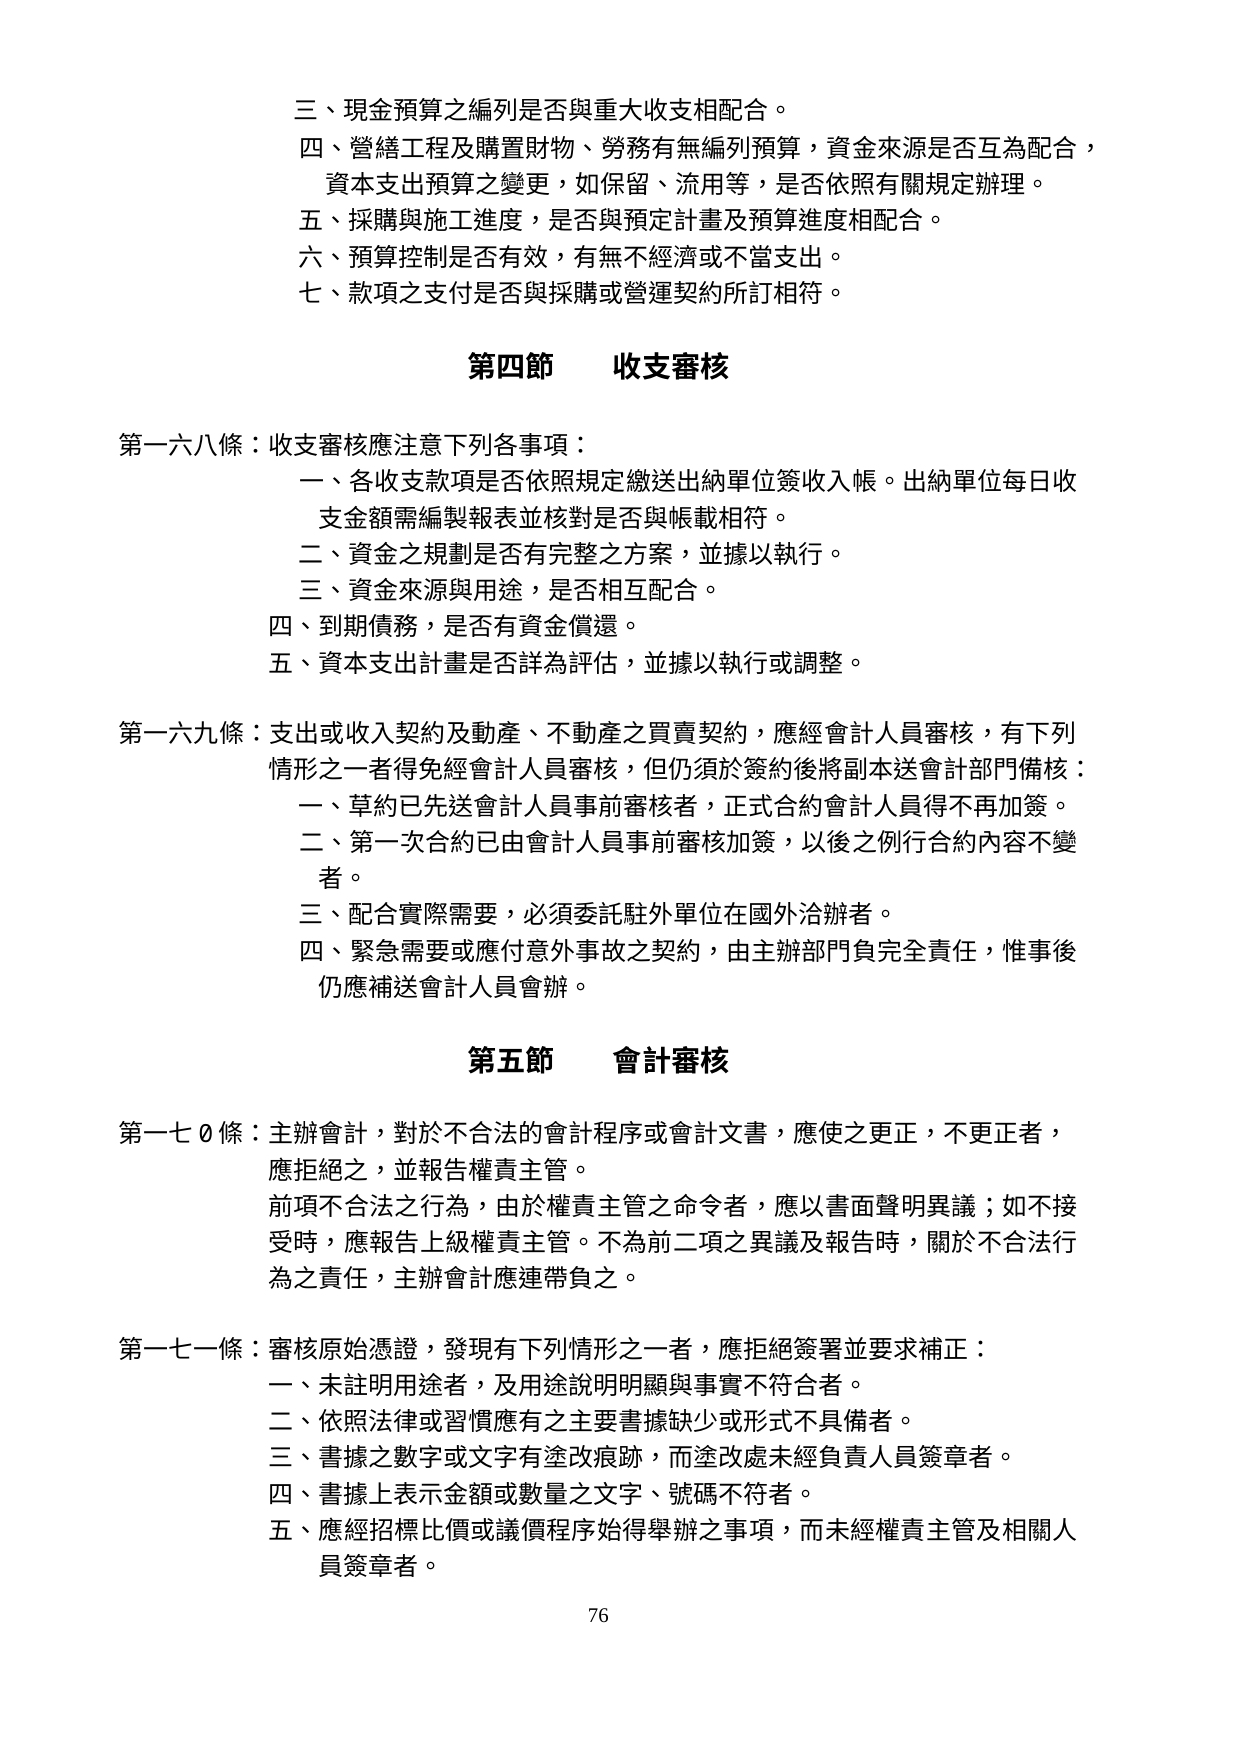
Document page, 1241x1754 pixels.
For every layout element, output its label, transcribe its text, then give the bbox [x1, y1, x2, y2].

text 五、資本支出計畫是否詳為評估，並據以執行或調整。 [268, 643, 1078, 679]
text 三、配合實際需要，必須委託駐外單位在國外洽辦者。 [118, 895, 1078, 931]
text 五、採購與施工進度，是否與預定計畫及預算進度相配合。 [118, 201, 1078, 237]
text 第一六九條：支出或收入契約及動產、不動產之買賣契約，應經會計人員審核，有下列情形之一者得免經會計人員審核，但仍須於簽約後將副本送會計部門備核： [118, 713, 1078, 786]
text 第一七0條：主辦會計，對於不合法的會計程序或會計文書，應使之更正，不更正者，應拒絕之，並報告權責主管。 [118, 1114, 1078, 1186]
text 二、第一次合約已由會計人員事前審核加簽，以後之例行合約內容不變者。 [118, 822, 1078, 895]
text 一、未註明用途者，及用途說明明顯與事實不符合者。 [143, 1365, 1078, 1402]
text 二、依照法律或習慣應有之主要書據缺少或形式不具備者。 [118, 1402, 1078, 1438]
text 四、緊急需要或應付意外事故之契約，由主辦部門負完全責任，惟事後仍應補送會計人員會辦。 [118, 931, 1078, 1003]
text 三、現金預算之編列是否與重大收支相配合。 [118, 89, 1078, 128]
text 第五節 會計審核 [118, 1037, 1078, 1080]
text 第四節 收支審核 [118, 344, 1078, 386]
text 六、預算控制是否有效，有無不經濟或不當支出。 [118, 237, 1078, 273]
text 七、款項之支付是否與採購或營運契約所訂相符。 [118, 273, 1078, 309]
text 四、營繕工程及購置財物、勞務有無編列預算，資金來源是否互為配合，資本支出預算之變更，如保留、流用等，是否依照有關規定辦理。 [118, 128, 1078, 201]
text 三、資金來源與用途，是否相互配合。 [118, 571, 1078, 607]
text 第一七一條：審核原始憑證，發現有下列情形之一者，應拒絕簽署並要求補正： [118, 1329, 1078, 1365]
text 四、到期債務，是否有資金償還。 [118, 607, 1078, 643]
text 三、書據之數字或文字有塗改痕跡，而塗改處未經負責人員簽章者。 [118, 1438, 1078, 1474]
text 前項不合法之行為，由於權責主管之命令者，應以書面聲明異議；如不接受時，應報告上級權責主管。不為前二項之異議及報告時，關於不合法行為之責任，主辦會計應連帶負之。 [268, 1186, 1078, 1295]
text 一、草約已先送會計人員事前審核者，正式合約會計人員得不再加簽。 [118, 786, 1078, 822]
text 一、各收支款項是否依照規定繳送出納單位簽收入帳。出納單位每日收支金額需編製報表並核對是否與帳載相符。 [118, 462, 1078, 534]
text 四、書據上表示金額或數量之文字、號碼不符者。 [118, 1474, 1078, 1510]
text 第一六八條：收支審核應注意下列各事項： [118, 426, 1078, 462]
text 五、應經招標比價或議價程序始得舉辦之事項，而未經權責主管及相關人員簽章者。 [268, 1510, 1078, 1583]
text 二、資金之規劃是否有完整之方案，並據以執行。 [118, 534, 1078, 571]
